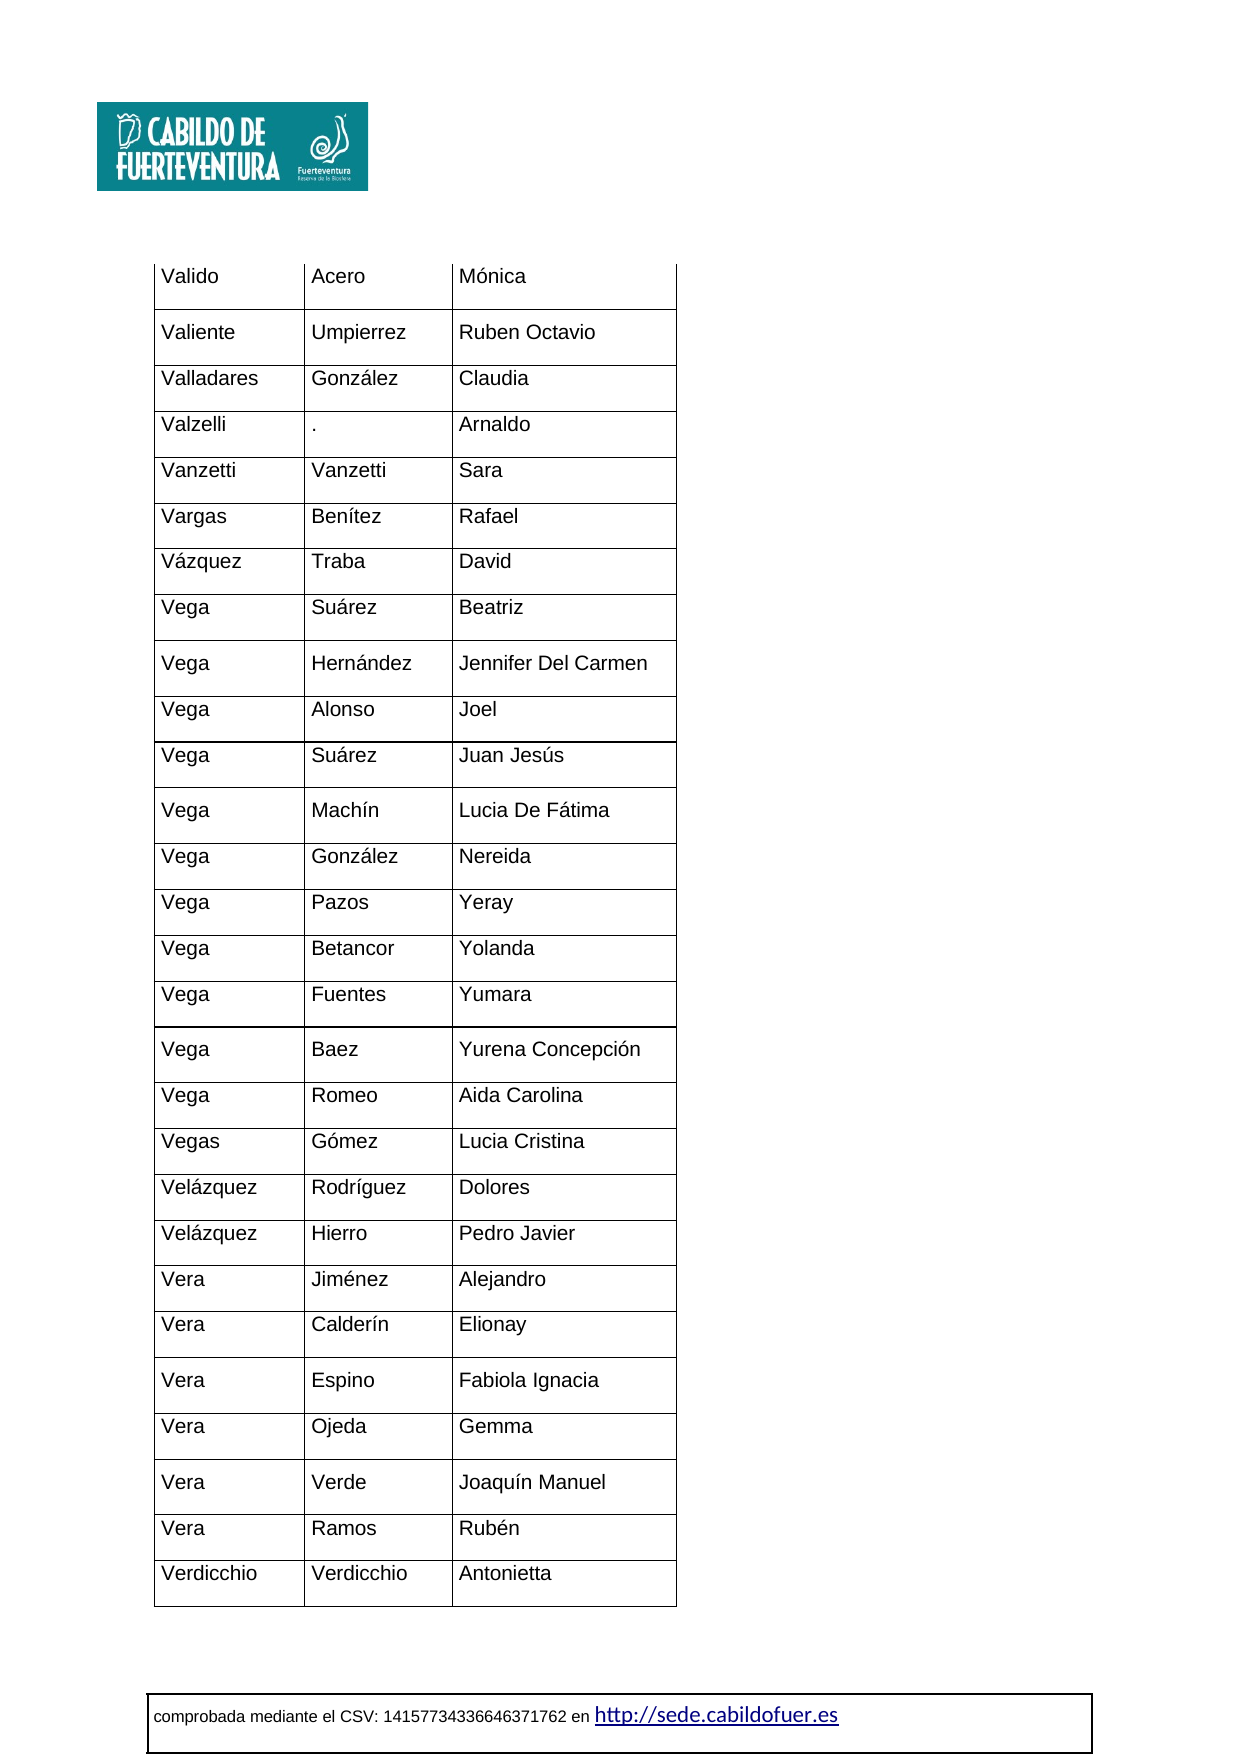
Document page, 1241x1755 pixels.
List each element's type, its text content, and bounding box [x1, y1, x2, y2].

table_cell Joel [453, 697, 676, 741]
table_cell Verdicchio [155, 1561, 304, 1606]
table_cell Baez [305, 1028, 452, 1082]
table_cell Ojeda [305, 1414, 452, 1459]
table_cell Alonso [305, 697, 452, 741]
table_cell Machín [305, 788, 452, 843]
table_cell Sara [453, 458, 676, 502]
table_cell Vega [155, 890, 304, 935]
table_cell Yeray [453, 890, 676, 935]
table_cell Suárez [305, 595, 452, 640]
table_cell Vega [155, 788, 304, 843]
table_header Mónica [453, 264, 676, 309]
table_cell Calderín [305, 1312, 452, 1357]
table_cell Vega [155, 743, 304, 787]
table_cell Lucia Cristina [453, 1129, 676, 1174]
table_cell Pedro Javier [453, 1221, 676, 1265]
table_cell Vanzetti [155, 458, 304, 502]
table_cell Vega [155, 982, 304, 1026]
table_header Acero [305, 264, 452, 309]
table_cell Traba [305, 549, 452, 594]
table_cell Valiente [155, 310, 304, 365]
table_cell Hierro [305, 1221, 452, 1265]
table_cell Ramos [305, 1515, 452, 1560]
table_cell Vargas [155, 504, 304, 548]
table_cell Fuentes [305, 982, 452, 1026]
table_cell Joaquín Manuel [453, 1460, 676, 1514]
table_cell Pazos [305, 890, 452, 935]
table_cell Vega [155, 697, 304, 741]
table_cell Fabiola Ignacia [453, 1358, 676, 1413]
table_cell Valladares [155, 366, 304, 411]
table_cell Hernández [305, 641, 452, 696]
table_cell Rubén [453, 1515, 676, 1560]
table_cell Jennifer Del Carmen [453, 641, 676, 696]
table_cell Lucia De Fátima [453, 788, 676, 843]
table_cell Vázquez [155, 549, 304, 594]
table_cell Betancor [305, 936, 452, 981]
table_cell Gómez [305, 1129, 452, 1174]
table_cell Velázquez [155, 1175, 304, 1219]
table_cell Vegas [155, 1129, 304, 1174]
table_cell Vera [155, 1460, 304, 1514]
table_cell Vanzetti [305, 458, 452, 502]
table_cell Claudia [453, 366, 676, 411]
table_cell Aida Carolina [453, 1083, 676, 1128]
table_cell Gemma [453, 1414, 676, 1459]
table_cell Suárez [305, 743, 452, 787]
table_cell Alejandro [453, 1266, 676, 1311]
table_cell Vera [155, 1266, 304, 1311]
table_cell Benítez [305, 504, 452, 548]
table_cell Vega [155, 936, 304, 981]
table_cell Yumara [453, 982, 676, 1026]
table_cell Vera [155, 1358, 304, 1413]
table_cell Vega [155, 1028, 304, 1082]
table_cell Juan Jesús [453, 743, 676, 787]
table_cell Jiménez [305, 1266, 452, 1311]
table_header Valido [155, 264, 304, 309]
table_cell Vega [155, 641, 304, 696]
table_cell Yurena Concepción [453, 1028, 676, 1082]
table_cell Rafael [453, 504, 676, 548]
table_cell Vera [155, 1312, 304, 1357]
table_cell Ruben Octavio [453, 310, 676, 365]
table_cell Umpierrez [305, 310, 452, 365]
table_cell González [305, 366, 452, 411]
table_cell Verdicchio [305, 1561, 452, 1606]
table_cell Vega [155, 844, 304, 889]
table_cell Dolores [453, 1175, 676, 1219]
table_cell Valzelli [155, 412, 304, 457]
table_cell Elionay [453, 1312, 676, 1357]
table_cell Beatriz [453, 595, 676, 640]
table_cell Vera [155, 1515, 304, 1560]
table_cell Romeo [305, 1083, 452, 1128]
table_cell Verde [305, 1460, 452, 1514]
table_cell Arnaldo [453, 412, 676, 457]
table_cell Velázquez [155, 1221, 304, 1265]
table_cell Espino [305, 1358, 452, 1413]
table_cell . [305, 412, 452, 457]
table_cell Rodríguez [305, 1175, 452, 1219]
table_cell Vega [155, 595, 304, 640]
table_cell David [453, 549, 676, 594]
table_cell Vega [155, 1083, 304, 1128]
table_cell Antonietta [453, 1561, 676, 1606]
table_cell Vera [155, 1414, 304, 1459]
table_cell Yolanda [453, 936, 676, 981]
table_cell González [305, 844, 452, 889]
table_cell Nereida [453, 844, 676, 889]
